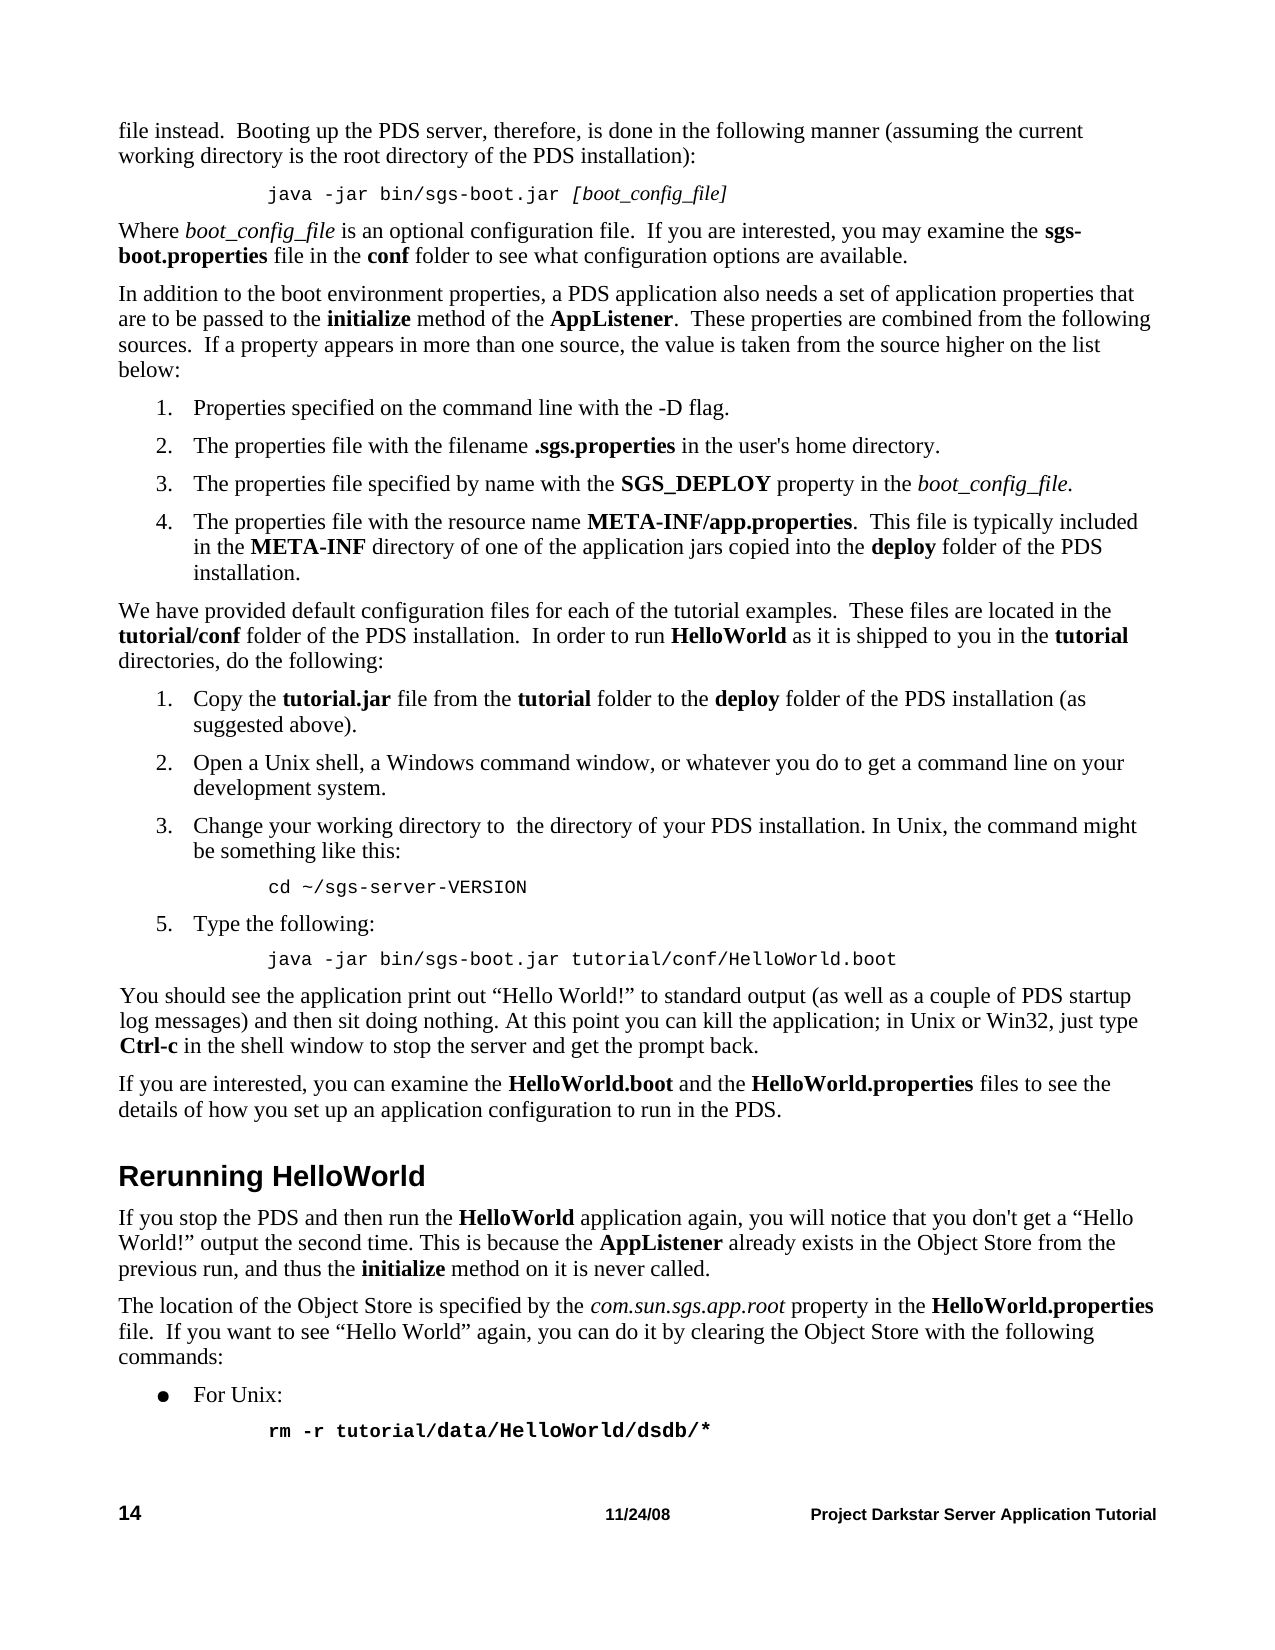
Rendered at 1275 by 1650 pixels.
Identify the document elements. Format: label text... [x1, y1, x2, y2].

list Properties specified on the command line with the -D flag. [156, 395, 1157, 421]
list The properties file with the filename .sgs.properties in the user's home directory. [156, 433, 1157, 458]
list Change your working directory to the directory of your PDS installation. In Unix, the command might be something like this: [156, 813, 1157, 866]
list cd ~/sgs-server-VERSION [268, 878, 1157, 899]
list You should see the application print out “Hello World!” to standard output (as well as a couple of PDS startup log messages) and then sit doing nothing. At this point you can kill the application; in Unix or Win32, just type Ctrl-c in the shell window to stop the server and get the prompt back. [82, 983, 1157, 1059]
list java -jar bin/sgs-boot.jar [boot_config_file] [229, 181, 1157, 206]
list java -jar bin/sgs-boot.jar tutorial/conf/HelloWorld.boot [229, 949, 1157, 971]
text We have provided default configuration files for each of the tutorial examples. These files are located in the tutorial/conf folder of the PDS installation. In order to run HelloWorld as it is shipped to you in the tutorial directories, do the following: [118, 598, 1157, 674]
list Copy the tutorial.jar file from the tutorial folder to the deploy folder of the PDS installation (as suggested above). [156, 686, 1157, 737]
subtitle Rerunning HelloWorld [118, 1160, 1157, 1192]
list The properties file with the resource name META-INF/app.properties. This file is typically included in the META-INF directory of one of the application jars copied into the deploy folder of the PDS installation. [156, 509, 1157, 585]
text If you stop the PDS and then run the HelloWorld application again, you will notice that you don't get a “Hello World!” output the second time. This is because the AppListener already exists in the Object Store from the previous run, and thus the initialize method on it is never called. [118, 1205, 1157, 1281]
text If you are interested, you can examine the HelloWorld.boot and the HelloWorld.properties files to see the details of how you set up an application configuration to run in the PDS. [118, 1071, 1157, 1122]
list rm -r tutorial/data/HelloWorld/dsdb/* [268, 1420, 1157, 1444]
list For Unix: [156, 1382, 1157, 1408]
list The properties file specified by name with the SGS_DEPLOY property in the boot_config_file. [156, 471, 1157, 496]
text Where boot_config_file is an optional configuration file. If you are interested, you may examine the sgs-boot.properties file in the conf folder to see what configuration options are available. [118, 218, 1157, 268]
list Type the following: [156, 911, 1157, 937]
text The location of the Object Store is specified by the com.sun.sgs.app.root property in the HelloWorld.properties file. If you want to see “Hello World” again, you can do it by clearing the Object Store with the following commands: [118, 1293, 1157, 1370]
text In addition to the boot environment properties, a PDS application also needs a set of application properties that are to be passed to the initialize method of the AppListener. These properties are combined from the following sources. If a property appears in more than one source, the value is taken from the source higher on the list below: [118, 281, 1157, 383]
